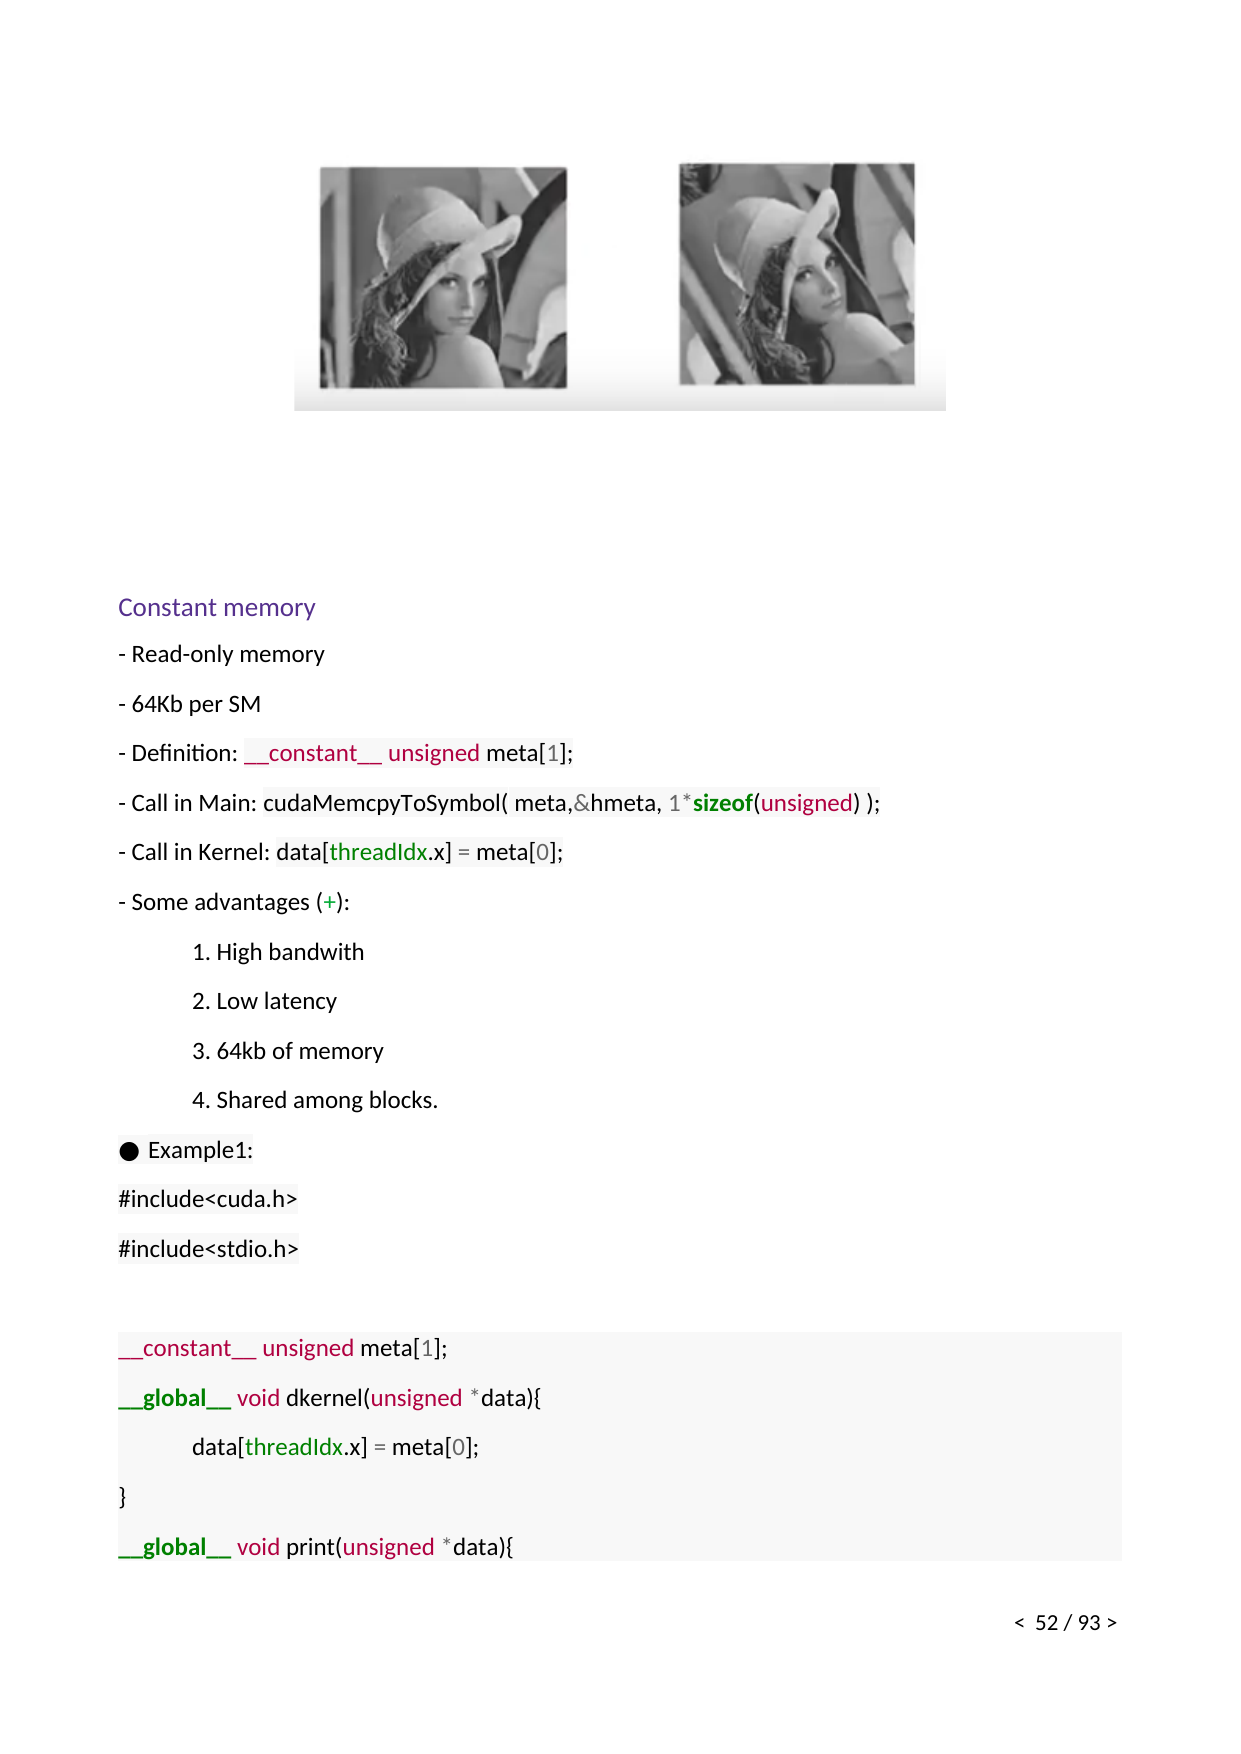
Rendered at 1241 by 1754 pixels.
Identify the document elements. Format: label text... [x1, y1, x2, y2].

text - Call in Main: cudaMemcpyToSymbol( meta,&hmeta, 1*sizeof(unsigned) ); [118, 787, 1122, 817]
text __global__ void print(unsigned *data){ [118, 1531, 1122, 1561]
text - Call in Kernel: data[threadIdx.x] = meta[0]; [118, 837, 1122, 867]
text } [118, 1481, 1122, 1512]
subtitle Constant memory [118, 590, 1122, 623]
text __constant__ unsigned meta[1]; [118, 1332, 1122, 1363]
text ● Example1: [118, 1134, 1122, 1164]
text data[threadIdx.x] = meta[0]; [118, 1432, 1122, 1462]
text - 64Kb per SM [118, 688, 1122, 718]
text #include<cuda.h> [118, 1184, 1122, 1214]
text 2. Low latency [118, 985, 1122, 1016]
text 3. 64kb of memory [118, 1035, 1122, 1065]
text #include<stdio.h> [118, 1233, 1122, 1264]
text __global__ void dkernel(unsigned *data){ [118, 1382, 1122, 1412]
picture [294, 147, 946, 411]
text 1. High bandwith [118, 936, 1122, 966]
text - Read-only memory [118, 638, 1122, 669]
text - Some advantages (+): [118, 886, 1122, 917]
text 4. Shared among blocks. [118, 1084, 1122, 1115]
text - Definition: __constant__ unsigned meta[1]; [118, 737, 1122, 768]
